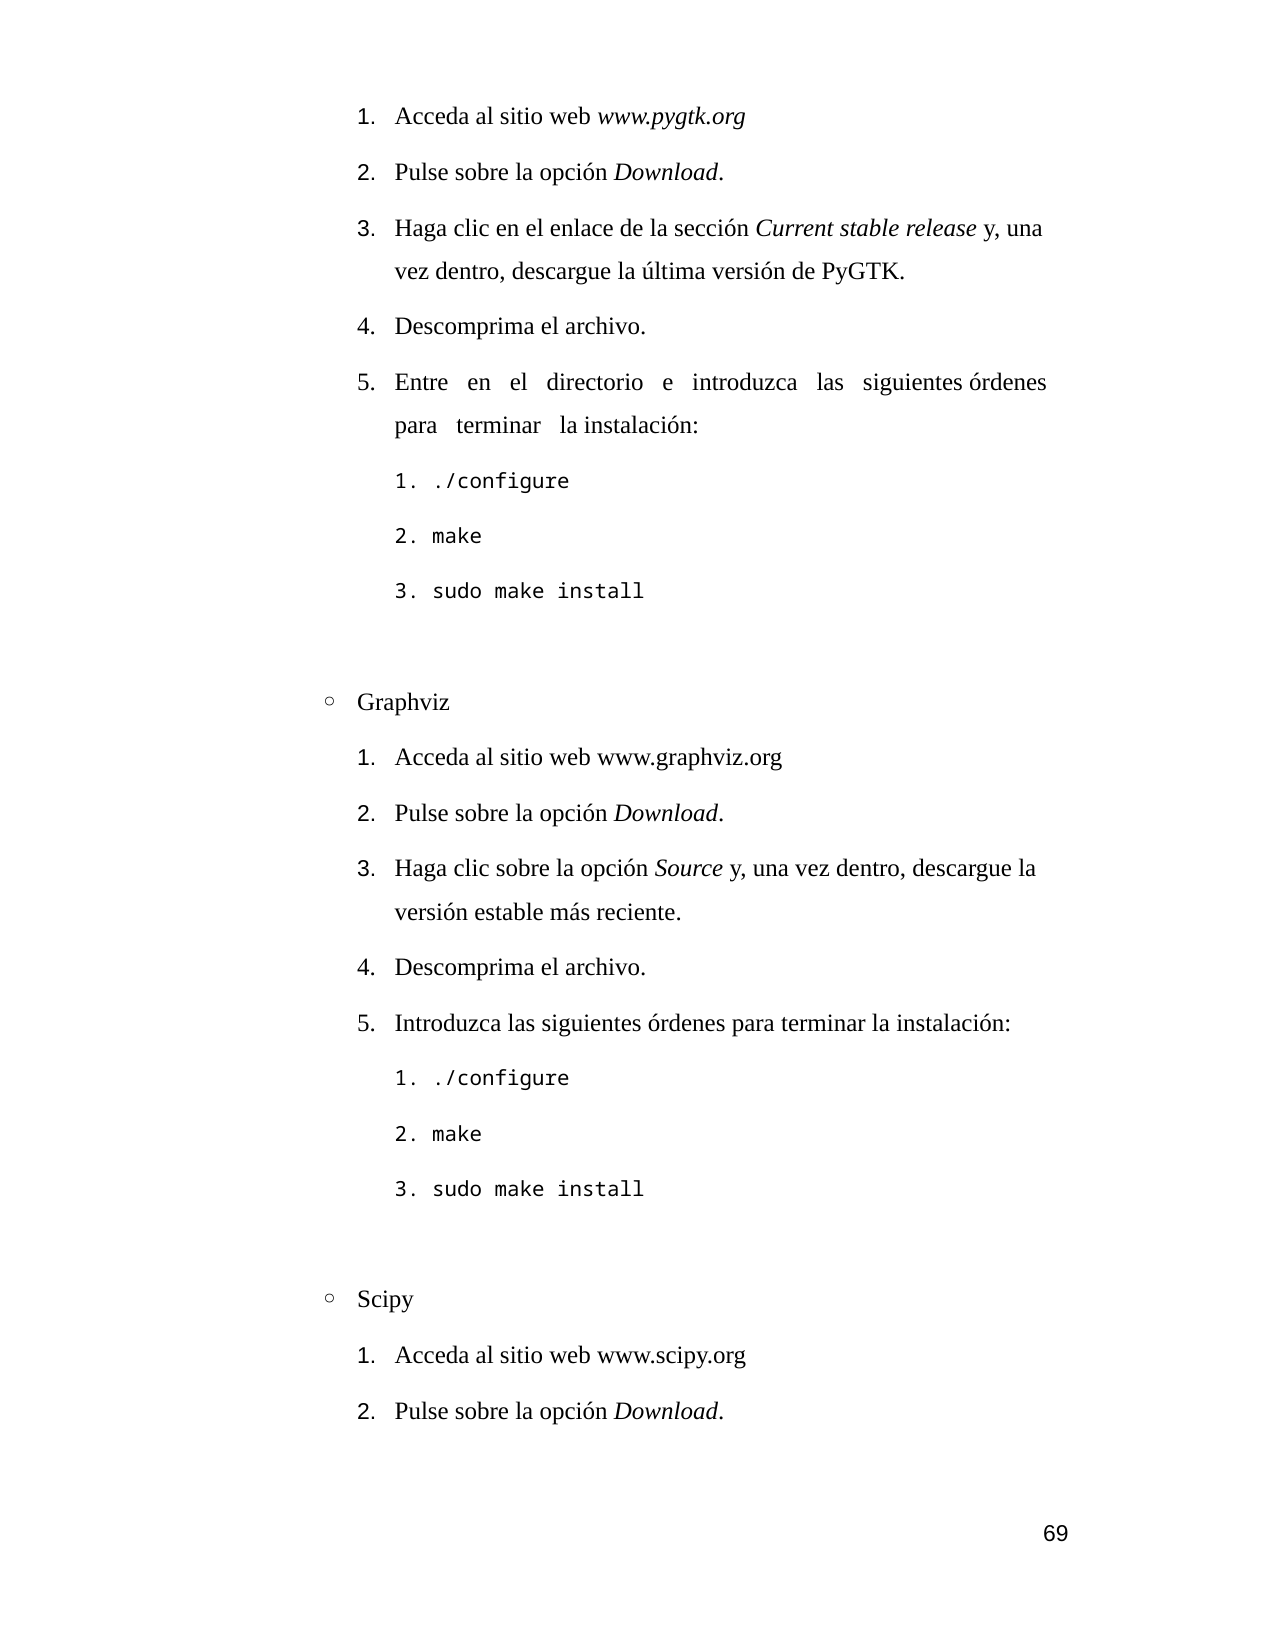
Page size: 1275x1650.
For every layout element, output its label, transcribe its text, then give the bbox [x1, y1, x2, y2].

list Acceda al sitio web www.graphviz.org [357, 742, 1068, 771]
list sudo make install [394, 576, 1068, 604]
list Scipy [319, 1284, 1068, 1313]
list Haga clic sobre la opción Source y, una vez dentro, descargue la versión estable más reciente. [357, 853, 1068, 925]
list make [394, 1119, 1068, 1147]
list Pulse sobre la opción Download. [357, 1396, 1068, 1424]
list Introduzca las siguientes órdenes para terminar la instalación: [357, 1008, 1068, 1037]
list sudo make install [394, 1174, 1068, 1202]
list Graphviz [319, 687, 1068, 715]
list Descomprima el archivo. [357, 952, 1068, 981]
list ./configure [394, 1063, 1068, 1092]
list Pulse sobre la opción Download. [357, 157, 1068, 186]
list Entre en el directorio e introduzca las siguientes órdenes para terminar la instalación: [357, 367, 1068, 439]
list Descomprima el archivo. [357, 311, 1068, 340]
list Acceda al sitio web www.pygtk.org [357, 101, 1068, 130]
list ./configure [394, 466, 1068, 494]
list make [394, 521, 1068, 549]
list Acceda al sitio web www.scipy.org [357, 1340, 1068, 1369]
list Haga clic en el enlace de la sección Current stable release y, una vez dentro, descargue la última versión de PyGTK. [357, 213, 1068, 284]
list Pulse sobre la opción Download. [357, 798, 1068, 827]
